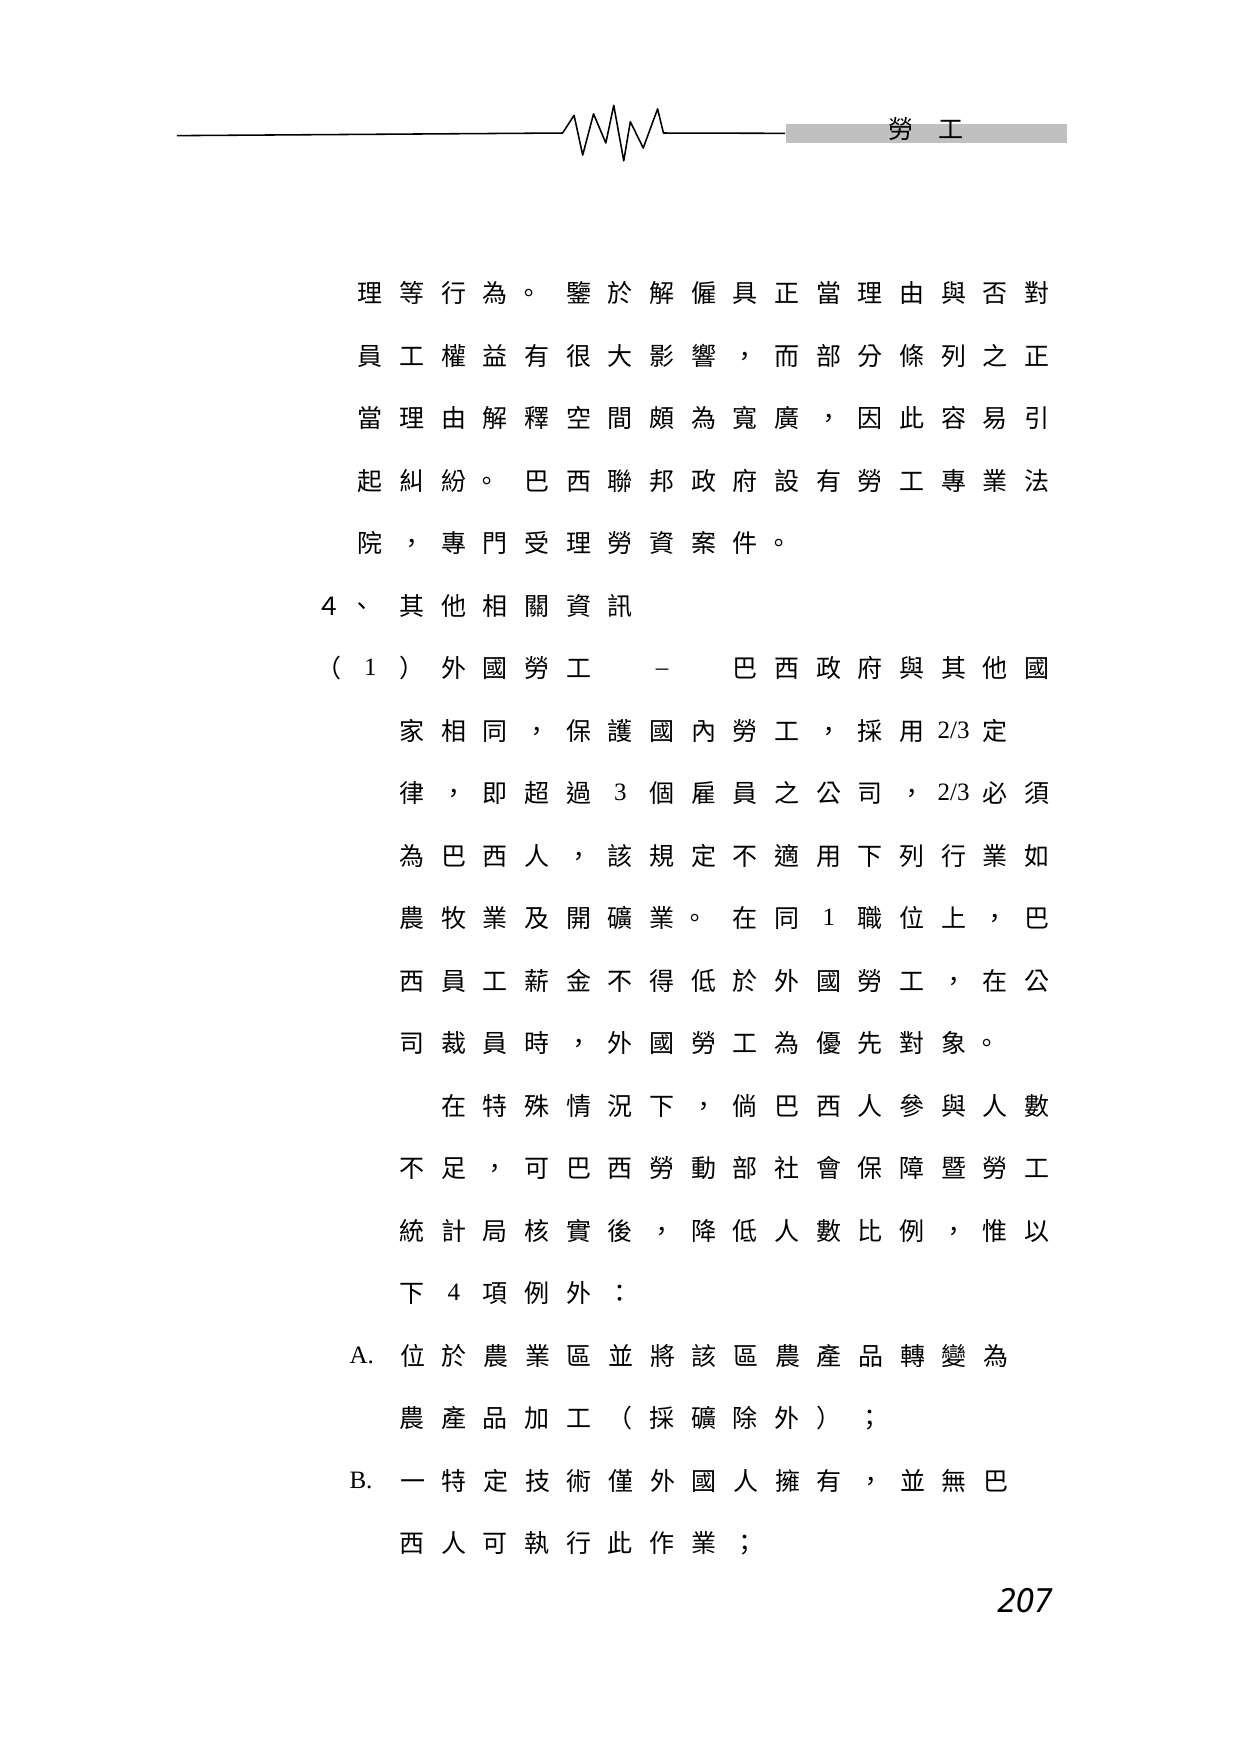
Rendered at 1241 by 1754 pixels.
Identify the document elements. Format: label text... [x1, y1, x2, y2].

text 在特殊情況下，倘巴西人參與人數不足，可巴西勞動部社會保障暨勞工統計局核實後，降低人數比例，惟以下4項例外： [367, 1063, 1058, 1313]
text A. 位於農業區並將該區農產品轉變為農產品加工（採礦除外）； [330, 1313, 1058, 1438]
text ４、其他相關資訊 [281, 563, 1058, 625]
text 理等行為。鑒於解僱具正當理由與否對員工權益有很大影響，而部分條列之正當理由解釋空間頗為寬廣，因此容易引起糾紛。巴西聯邦政府設有勞工專業法院，專門受理勞資案件。 [330, 250, 1058, 563]
text （1）外國勞工 – 巴西政府與其他國家相同，保護國內勞工，採用2/3定律，即超過3個雇員之公司，2/3必須為巴西人，該規定不適用下列行業如農牧業及開礦業。在同1職位上，巴西員工薪金不得低於外國勞工，在公司裁員時，外國勞工為優先對象。 [306, 625, 1058, 1063]
text B. 一特定技術僅外國人擁有，並無巴西人可執行此作業； [330, 1438, 1058, 1563]
